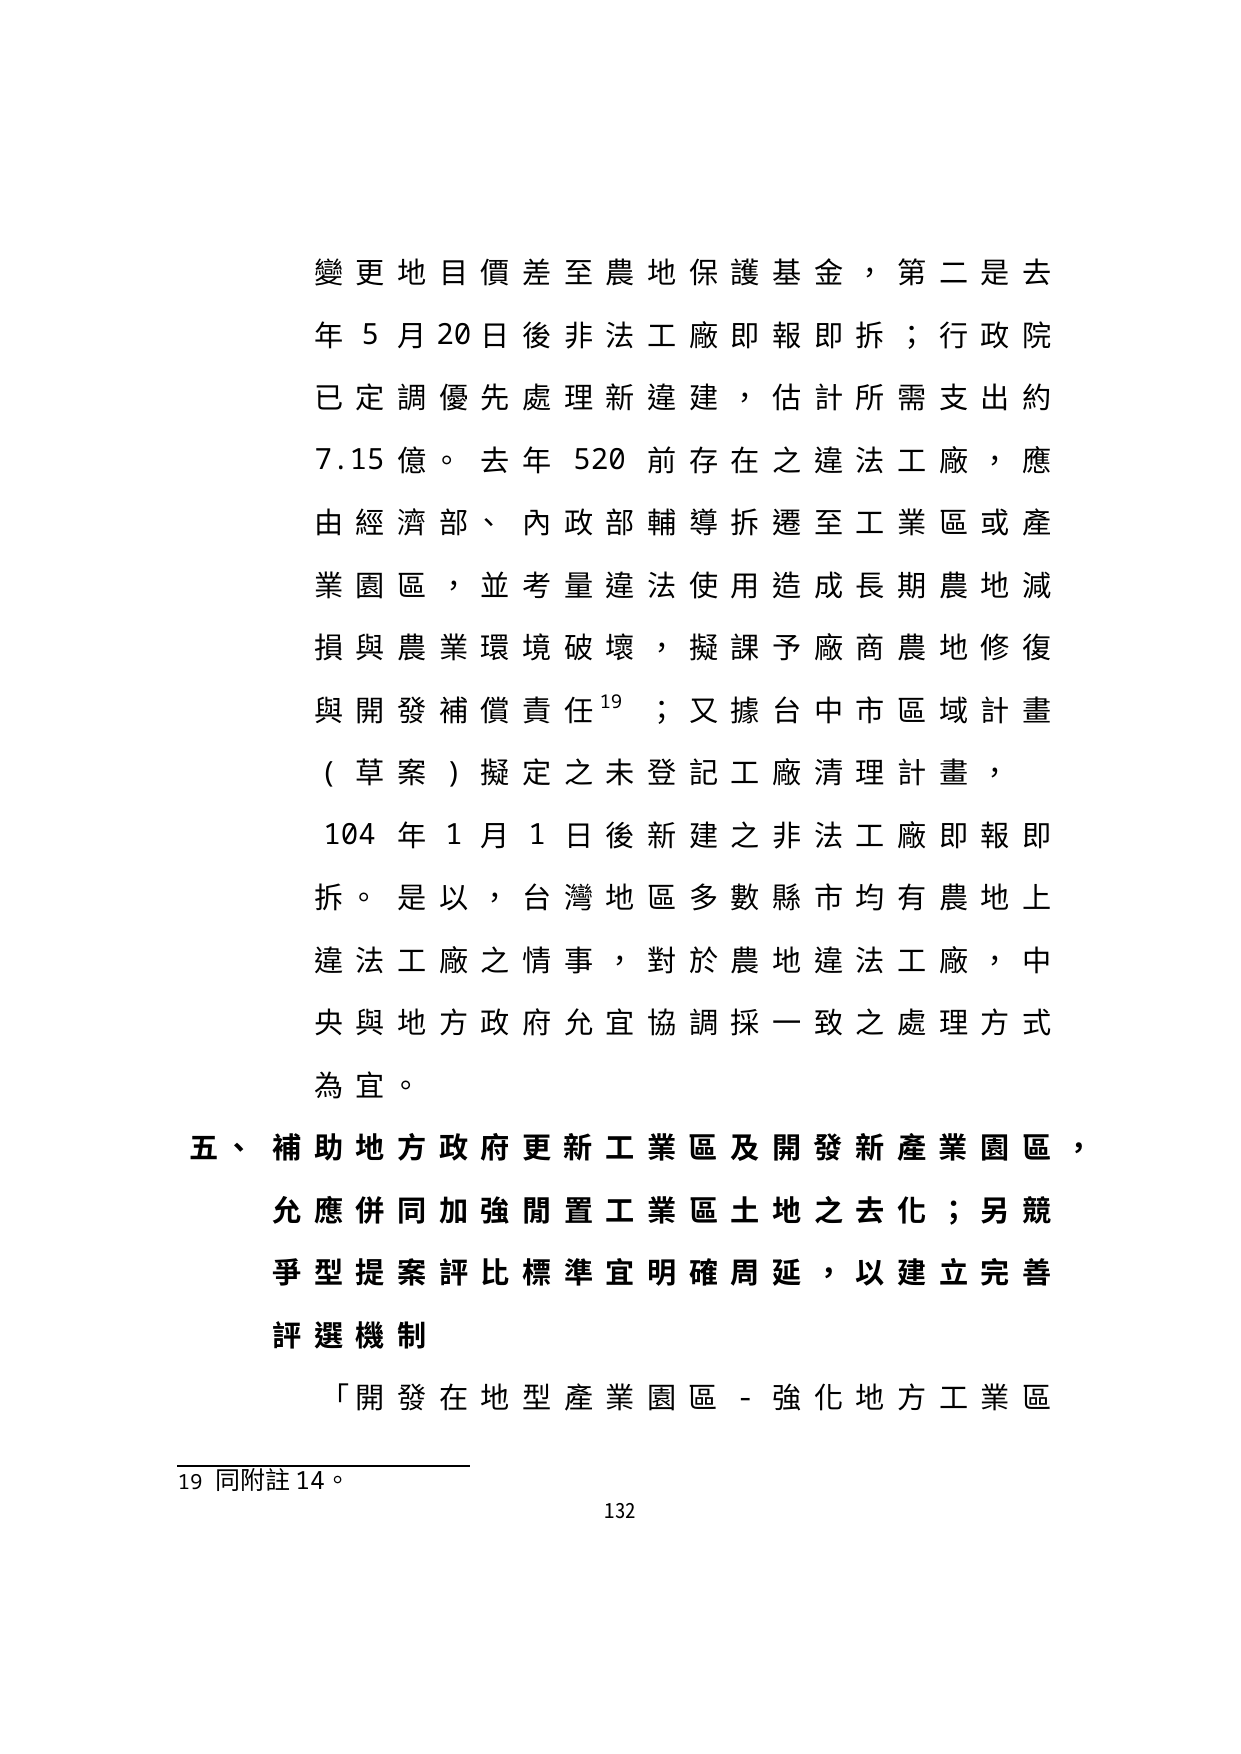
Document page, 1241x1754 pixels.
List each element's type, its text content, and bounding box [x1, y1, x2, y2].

text 同附註14。 [177, 1466, 1063, 1496]
text 五、補助地方政府更新工業區及開發新產業園區，允應併同加強閒置工業區土地之去化；另競爭型提案評比標準宜明確周延，以建立完善評選機制 [183, 1104, 1058, 1354]
text 變更地目價差至農地保護基金，第二是去年5月20日後非法工廠即報即拆；行政院已定調優先處理新違建，估計所需支出約7.15億。去年520前存在之違法工廠，應由經濟部、內政部輔導拆遷至工業區或產業園區，並考量違法使用造成長期農地減損與農業環境破壞，擬課予廠商農地修復與開發補償責任；又據台中市區域計畫(草案)擬定之未登記工廠清理計畫，104年1月1日後新建之非法工廠即報即拆。是以，台灣地區多數縣市均有農地上違法工廠之情事，對於農地違法工廠，中央與地方政府允宜協調採一致之處理方式為宜。 [271, 229, 1058, 1104]
text 「開發在地型產業園區-強化地方工業區 [242, 1354, 1058, 1417]
